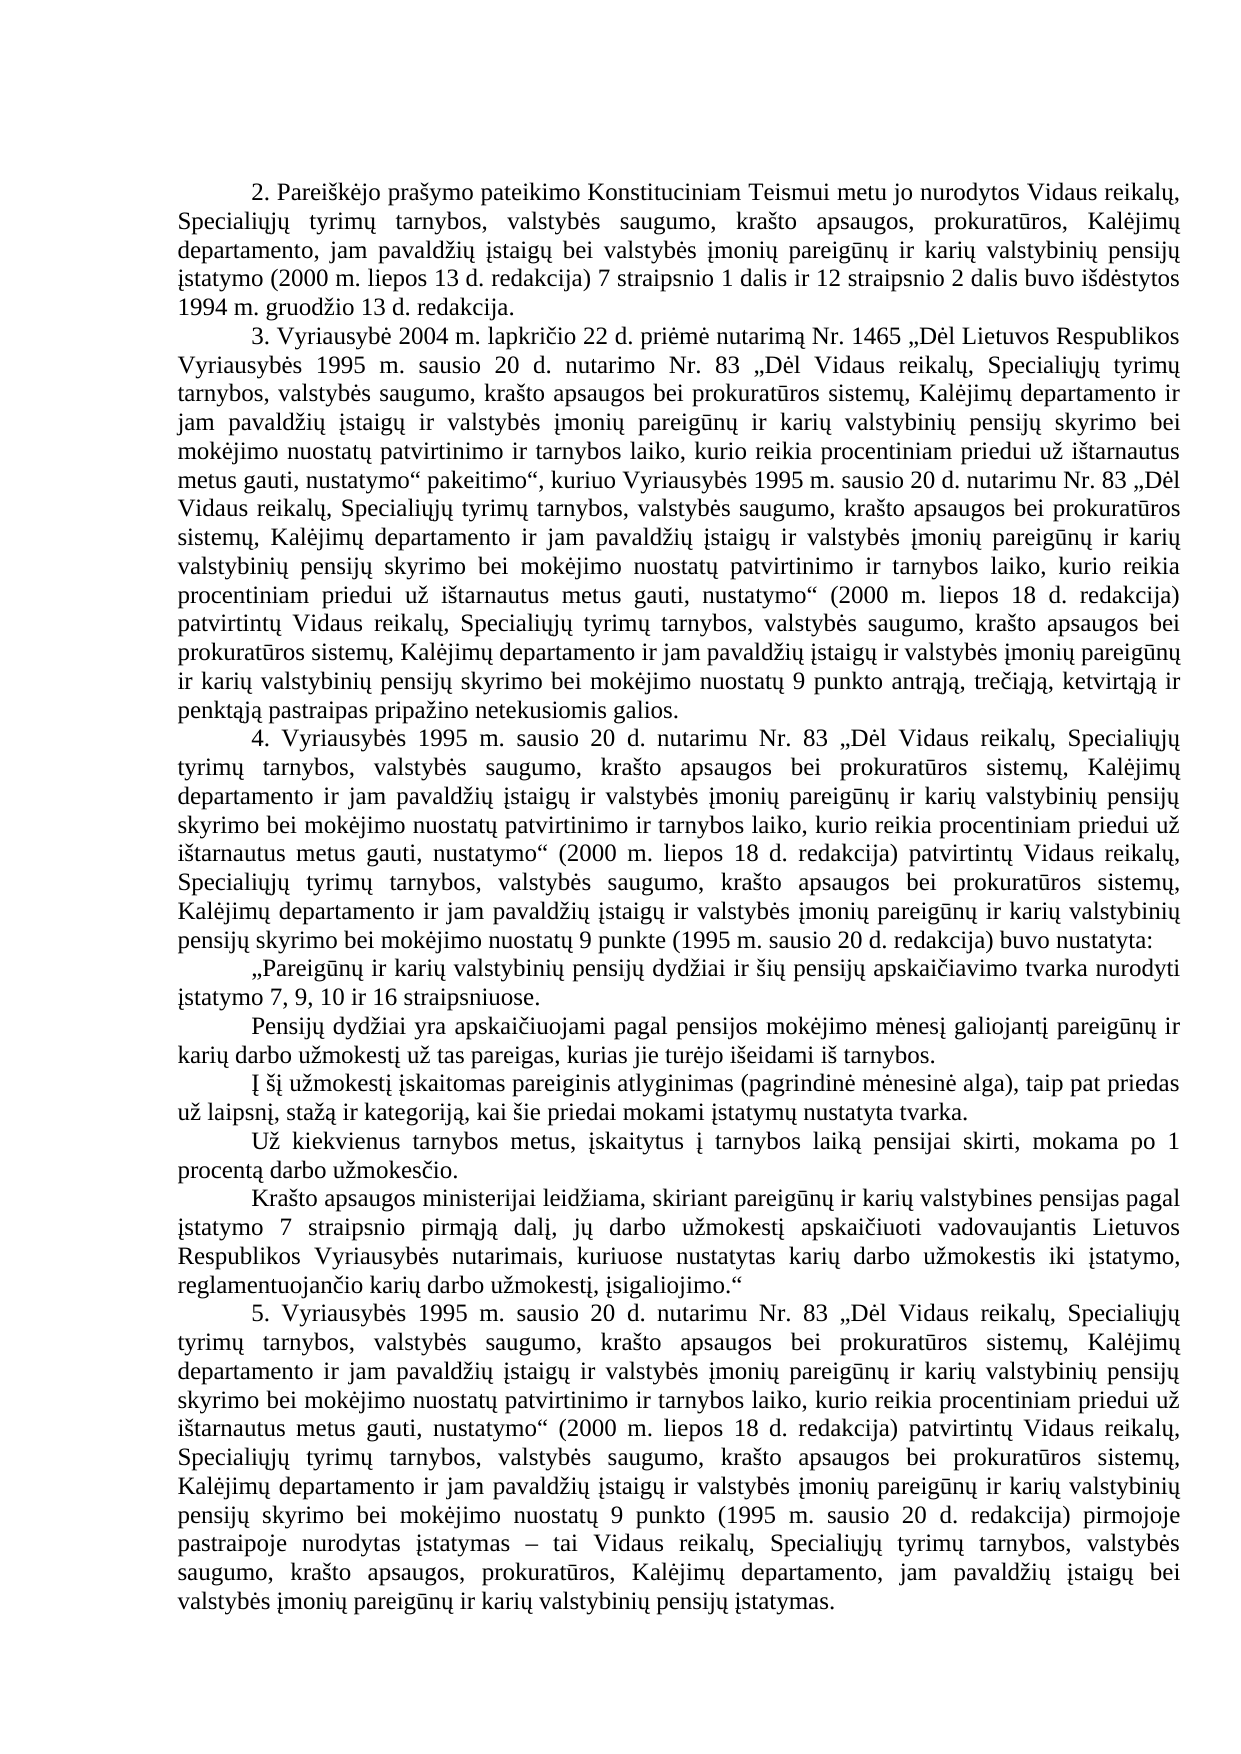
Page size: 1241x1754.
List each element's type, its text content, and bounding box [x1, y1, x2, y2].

text Krašto apsaugos ministerijai leidžiama, skiriant pareigūnų ir karių valstybines pensijas pagal įstatymo 7 straipsnio pirmąją dalį, jų darbo užmokestį apskaičiuoti vadovaujantis Lietuvos Respublikos Vyriausybės nutarimais, kuriuose nustatytas karių darbo užmokestis iki įstatymo, reglamentuojančio karių darbo užmokestį, įsigaliojimo.“ [177, 1183, 1181, 1298]
text 5. Vyriausybės 1995 m. sausio 20 d. nutarimu Nr. 83 „Dėl Vidaus reikalų, Specialiųjų tyrimų tarnybos, valstybės saugumo, krašto apsaugos bei prokuratūros sistemų, Kalėjimų departamento ir jam pavaldžių įstaigų ir valstybės įmonių pareigūnų ir karių valstybinių pensijų skyrimo bei mokėjimo nuostatų patvirtinimo ir tarnybos laiko, kurio reikia procentiniam priedui už ištarnautus metus gauti, nustatymo“ (2000 m. liepos 18 d. redakcija) patvirtintų Vidaus reikalų, Specialiųjų tyrimų tarnybos, valstybės saugumo, krašto apsaugos bei prokuratūros sistemų, Kalėjimų departamento ir jam pavaldžių įstaigų ir valstybės įmonių pareigūnų ir karių valstybinių pensijų skyrimo bei mokėjimo nuostatų 9 punkto (1995 m. sausio 20 d. redakcija) pirmojoje pastraipoje nurodytas įstatymas – tai Vidaus reikalų, Specialiųjų tyrimų tarnybos, valstybės saugumo, krašto apsaugos, prokuratūros, Kalėjimų departamento, jam pavaldžių įstaigų bei valstybės įmonių pareigūnų ir karių valstybinių pensijų įstatymas. [177, 1298, 1181, 1615]
text 3. Vyriausybė 2004 m. lapkričio 22 d. priėmė nutarimą Nr. 1465 „Dėl Lietuvos Respublikos Vyriausybės 1995 m. sausio 20 d. nutarimo Nr. 83 „Dėl Vidaus reikalų, Specialiųjų tyrimų tarnybos, valstybės saugumo, krašto apsaugos bei prokuratūros sistemų, Kalėjimų departamento ir jam pavaldžių įstaigų ir valstybės įmonių pareigūnų ir karių valstybinių pensijų skyrimo bei mokėjimo nuostatų patvirtinimo ir tarnybos laiko, kurio reikia procentiniam priedui už ištarnautus metus gauti, nustatymo“ pakeitimo“, kuriuo Vyriausybės 1995 m. sausio 20 d. nutarimu Nr. 83 „Dėl Vidaus reikalų, Specialiųjų tyrimų tarnybos, valstybės saugumo, krašto apsaugos bei prokuratūros sistemų, Kalėjimų departamento ir jam pavaldžių įstaigų ir valstybės įmonių pareigūnų ir karių valstybinių pensijų skyrimo bei mokėjimo nuostatų patvirtinimo ir tarnybos laiko, kurio reikia procentiniam priedui už ištarnautus metus gauti, nustatymo“ (2000 m. liepos 18 d. redakcija) patvirtintų Vidaus reikalų, Specialiųjų tyrimų tarnybos, valstybės saugumo, krašto apsaugos bei prokuratūros sistemų, Kalėjimų departamento ir jam pavaldžių įstaigų ir valstybės įmonių pareigūnų ir karių valstybinių pensijų skyrimo bei mokėjimo nuostatų 9 punkto antrąją, trečiąją, ketvirtąją ir penktąją pastraipas pripažino netekusiomis galios. [177, 321, 1181, 723]
text Už kiekvienus tarnybos metus, įskaitytus į tarnybos laiką pensijai skirti, mokama po 1 procentą darbo užmokesčio. [177, 1126, 1181, 1183]
text 4. Vyriausybės 1995 m. sausio 20 d. nutarimu Nr. 83 „Dėl Vidaus reikalų, Specialiųjų tyrimų tarnybos, valstybės saugumo, krašto apsaugos bei prokuratūros sistemų, Kalėjimų departamento ir jam pavaldžių įstaigų ir valstybės įmonių pareigūnų ir karių valstybinių pensijų skyrimo bei mokėjimo nuostatų patvirtinimo ir tarnybos laiko, kurio reikia procentiniam priedui už ištarnautus metus gauti, nustatymo“ (2000 m. liepos 18 d. redakcija) patvirtintų Vidaus reikalų, Specialiųjų tyrimų tarnybos, valstybės saugumo, krašto apsaugos bei prokuratūros sistemų, Kalėjimų departamento ir jam pavaldžių įstaigų ir valstybės įmonių pareigūnų ir karių valstybinių pensijų skyrimo bei mokėjimo nuostatų 9 punkte (1995 m. sausio 20 d. redakcija) buvo nustatyta: [177, 723, 1181, 953]
text 2. Pareiškėjo prašymo pateikimo Konstituciniam Teismui metu jo nurodytos Vidaus reikalų, Specialiųjų tyrimų tarnybos, valstybės saugumo, krašto apsaugos, prokuratūros, Kalėjimų departamento, jam pavaldžių įstaigų bei valstybės įmonių pareigūnų ir karių valstybinių pensijų įstatymo (2000 m. liepos 13 d. redakcija) 7 straipsnio 1 dalis ir 12 straipsnio 2 dalis buvo išdėstytos 1994 m. gruodžio 13 d. redakcija. [177, 177, 1181, 321]
text Į šį užmokestį įskaitomas pareiginis atlyginimas (pagrindinė mėnesinė alga), taip pat priedas už laipsnį, stažą ir kategoriją, kai šie priedai mokami įstatymų nustatyta tvarka. [177, 1068, 1181, 1126]
text Pensijų dydžiai yra apskaičiuojami pagal pensijos mokėjimo mėnesį galiojantį pareigūnų ir karių darbo užmokestį už tas pareigas, kurias jie turėjo išeidami iš tarnybos. [177, 1011, 1181, 1068]
text „Pareigūnų ir karių valstybinių pensijų dydžiai ir šių pensijų apskaičiavimo tvarka nurodyti įstatymo 7, 9, 10 ir 16 straipsniuose. [177, 953, 1181, 1011]
